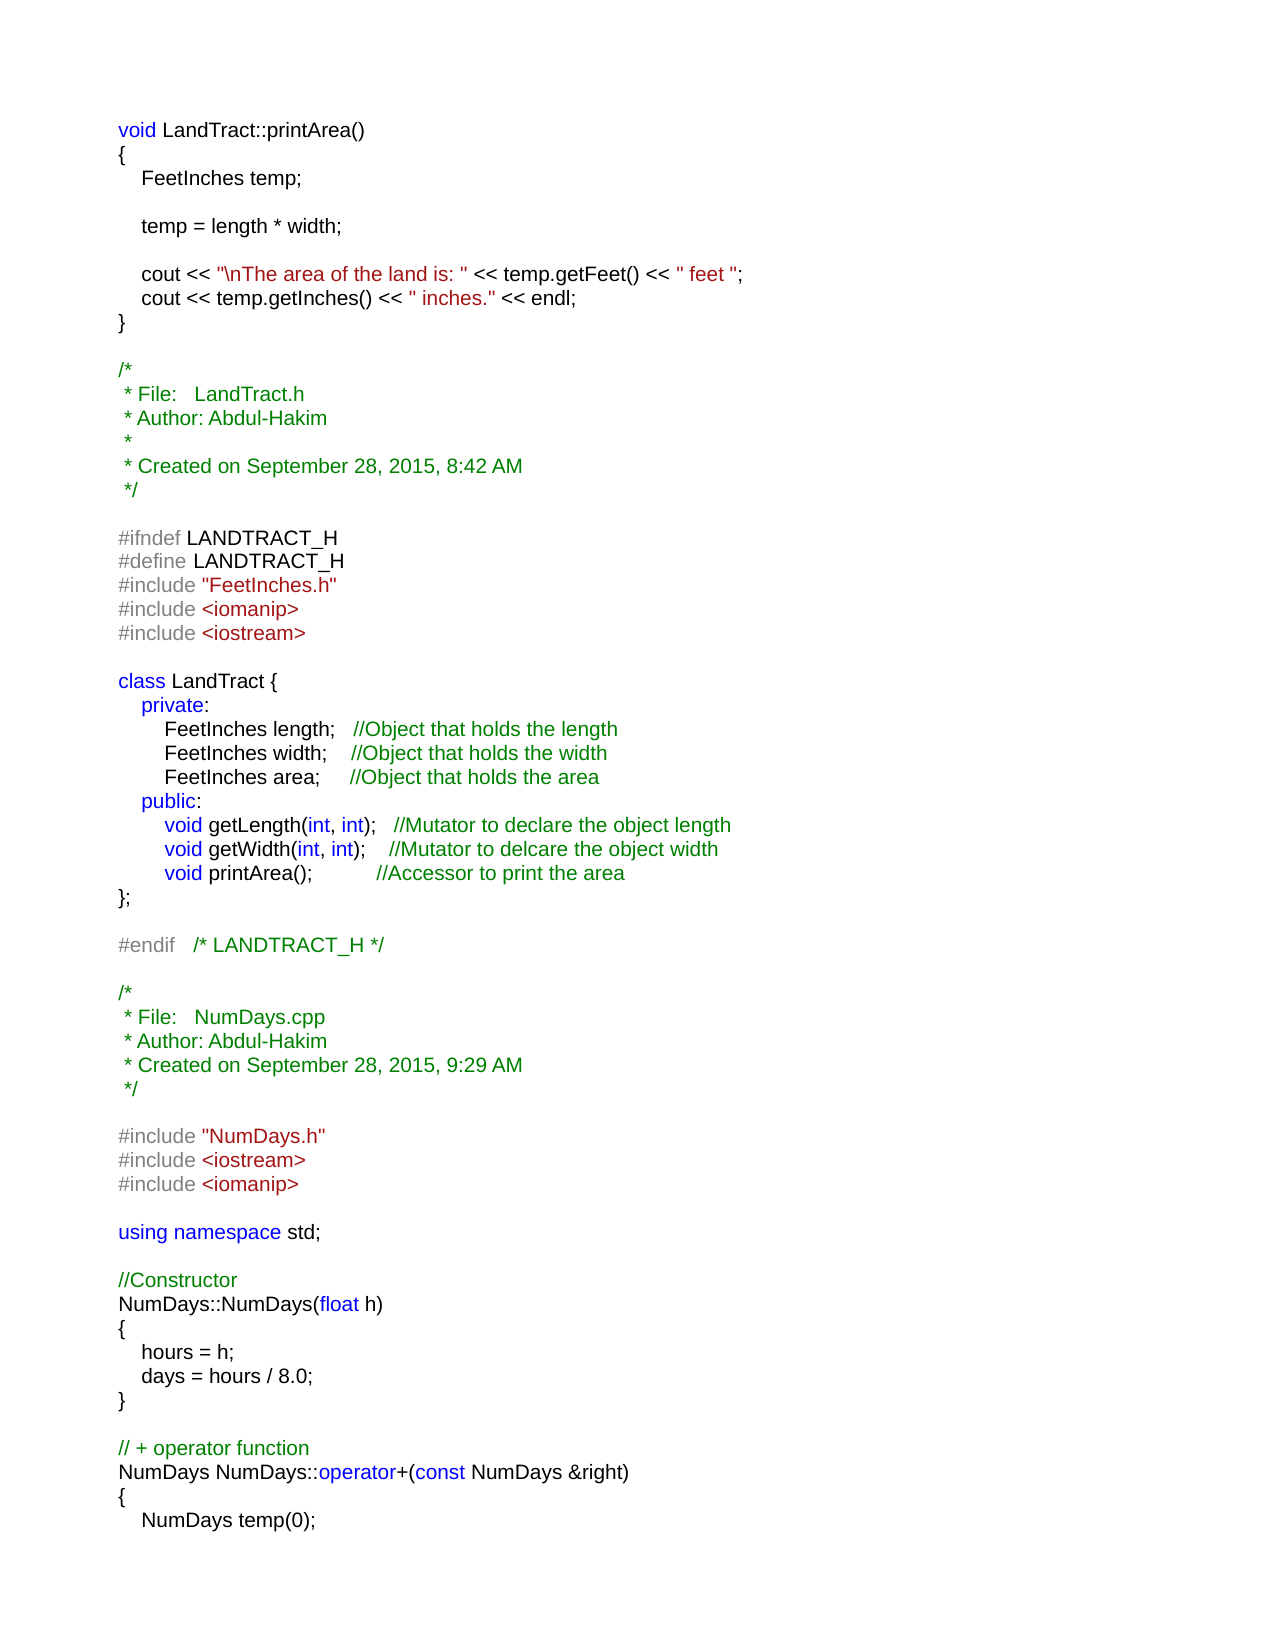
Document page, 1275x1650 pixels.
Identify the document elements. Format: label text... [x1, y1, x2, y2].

text private: [118, 693, 1157, 717]
text FeetInches area; //Object that holds the area [118, 765, 1157, 789]
text */ [118, 477, 1157, 501]
text }; [118, 885, 1157, 909]
text // + operator function [118, 1436, 1157, 1460]
text #include <iostream> [118, 1148, 1157, 1172]
text { [118, 1484, 1157, 1508]
text days = hours / 8.0; [118, 1364, 1157, 1388]
text //Constructor [118, 1268, 1157, 1292]
text void printArea(); //Accessor to print the area [118, 861, 1157, 885]
text #include <iomanip> [118, 1172, 1157, 1196]
text void getWidth(int, int); //Mutator to delcare the object width [118, 837, 1157, 861]
text { [118, 142, 1157, 166]
text } [118, 310, 1157, 334]
text NumDays temp(0); [118, 1508, 1157, 1532]
text FeetInches temp; [118, 166, 1157, 190]
text cout << "\nThe area of the land is: " << temp.getFeet() << " feet "; [118, 262, 1157, 286]
text * Author: Abdul-Hakim [118, 1028, 1157, 1052]
text void getLength(int, int); //Mutator to declare the object length [118, 813, 1157, 837]
text #include <iomanip> [118, 597, 1157, 621]
text */ [118, 1076, 1157, 1100]
text #include "FeetInches.h" [118, 573, 1157, 597]
text { [118, 1316, 1157, 1340]
text * File: NumDays.cpp [118, 1004, 1157, 1028]
text * Created on September 28, 2015, 9:29 AM [118, 1052, 1157, 1076]
text NumDays::NumDays(float h) [118, 1292, 1157, 1316]
text public: [118, 789, 1157, 813]
text temp = length * width; [118, 214, 1157, 238]
text /* [118, 358, 1157, 382]
text #define LANDTRACT_H [118, 549, 1157, 573]
text /* [118, 981, 1157, 1004]
text * Created on September 28, 2015, 8:42 AM [118, 453, 1157, 477]
text } [118, 1388, 1157, 1412]
text * Author: Abdul-Hakim [118, 406, 1157, 429]
text * File: LandTract.h [118, 382, 1157, 406]
text NumDays NumDays::operator+(const NumDays &right) [118, 1460, 1157, 1484]
text class LandTract { [118, 669, 1157, 693]
text void LandTract::printArea() [118, 118, 1157, 142]
text #ifndef LANDTRACT_H [118, 525, 1157, 549]
text FeetInches width; //Object that holds the width [118, 741, 1157, 765]
text #include <iostream> [118, 621, 1157, 645]
text * [118, 429, 1157, 453]
text #endif /* LANDTRACT_H */ [118, 933, 1157, 957]
text cout << temp.getInches() << " inches." << endl; [118, 286, 1157, 310]
text FeetInches length; //Object that holds the length [118, 717, 1157, 741]
text hours = h; [118, 1340, 1157, 1364]
text using namespace std; [118, 1220, 1157, 1244]
text #include "NumDays.h" [118, 1124, 1157, 1148]
